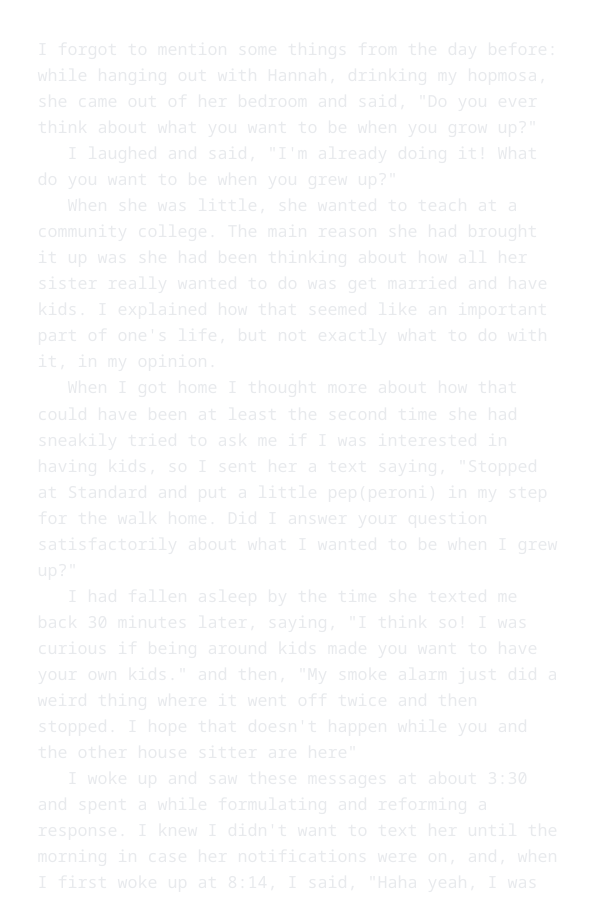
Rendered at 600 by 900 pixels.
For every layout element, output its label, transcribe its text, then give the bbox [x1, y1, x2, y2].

text I laughed and said, "I'm already doing it! What do you want to be when you grew up?" [37, 142, 562, 190]
text I forgot to mention some things from the day before: while hanging out with Hannah, drinking my hopmosa, she came out of her bedroom and said, "Do you ever think about what you want to be when you grow up?" [37, 37, 562, 138]
text I woke up and saw these messages at about 3:30 and spent a while formulating and reforming a response. I knew I didn't want to text her until the morning in case her notifications were on, and, when I first woke up at 8:14, I said, "Haha yeah, I was [37, 767, 562, 893]
text When she was little, she wanted to teach at a community college. The main reason she had brought it up was she had been thinking about how all her sister really wanted to do was get married and have kids. I explained how that seemed like an important part of one's life, but not exactly what to do with it, in my opinion. [37, 194, 562, 373]
text When I got home I thought more about how that could have been at least the second time she had sneakily tried to ask me if I was interested in having kids, so I sent her a text saying, "Stopped at Standard and put a little pep(peroni) in my step for the walk home. Did I answer your question satisfactorily about what I wanted to be when I grew up?" [37, 376, 562, 581]
text I had fallen asleep by the time she texted me back 30 minutes later, saying, "I think so! I was curious if being around kids made you want to have your own kids." and then, "My smoke alarm just did a weird thing where it went off twice and then stopped. I hope that doesn't happen while you and the other house sitter are here" [37, 584, 562, 763]
